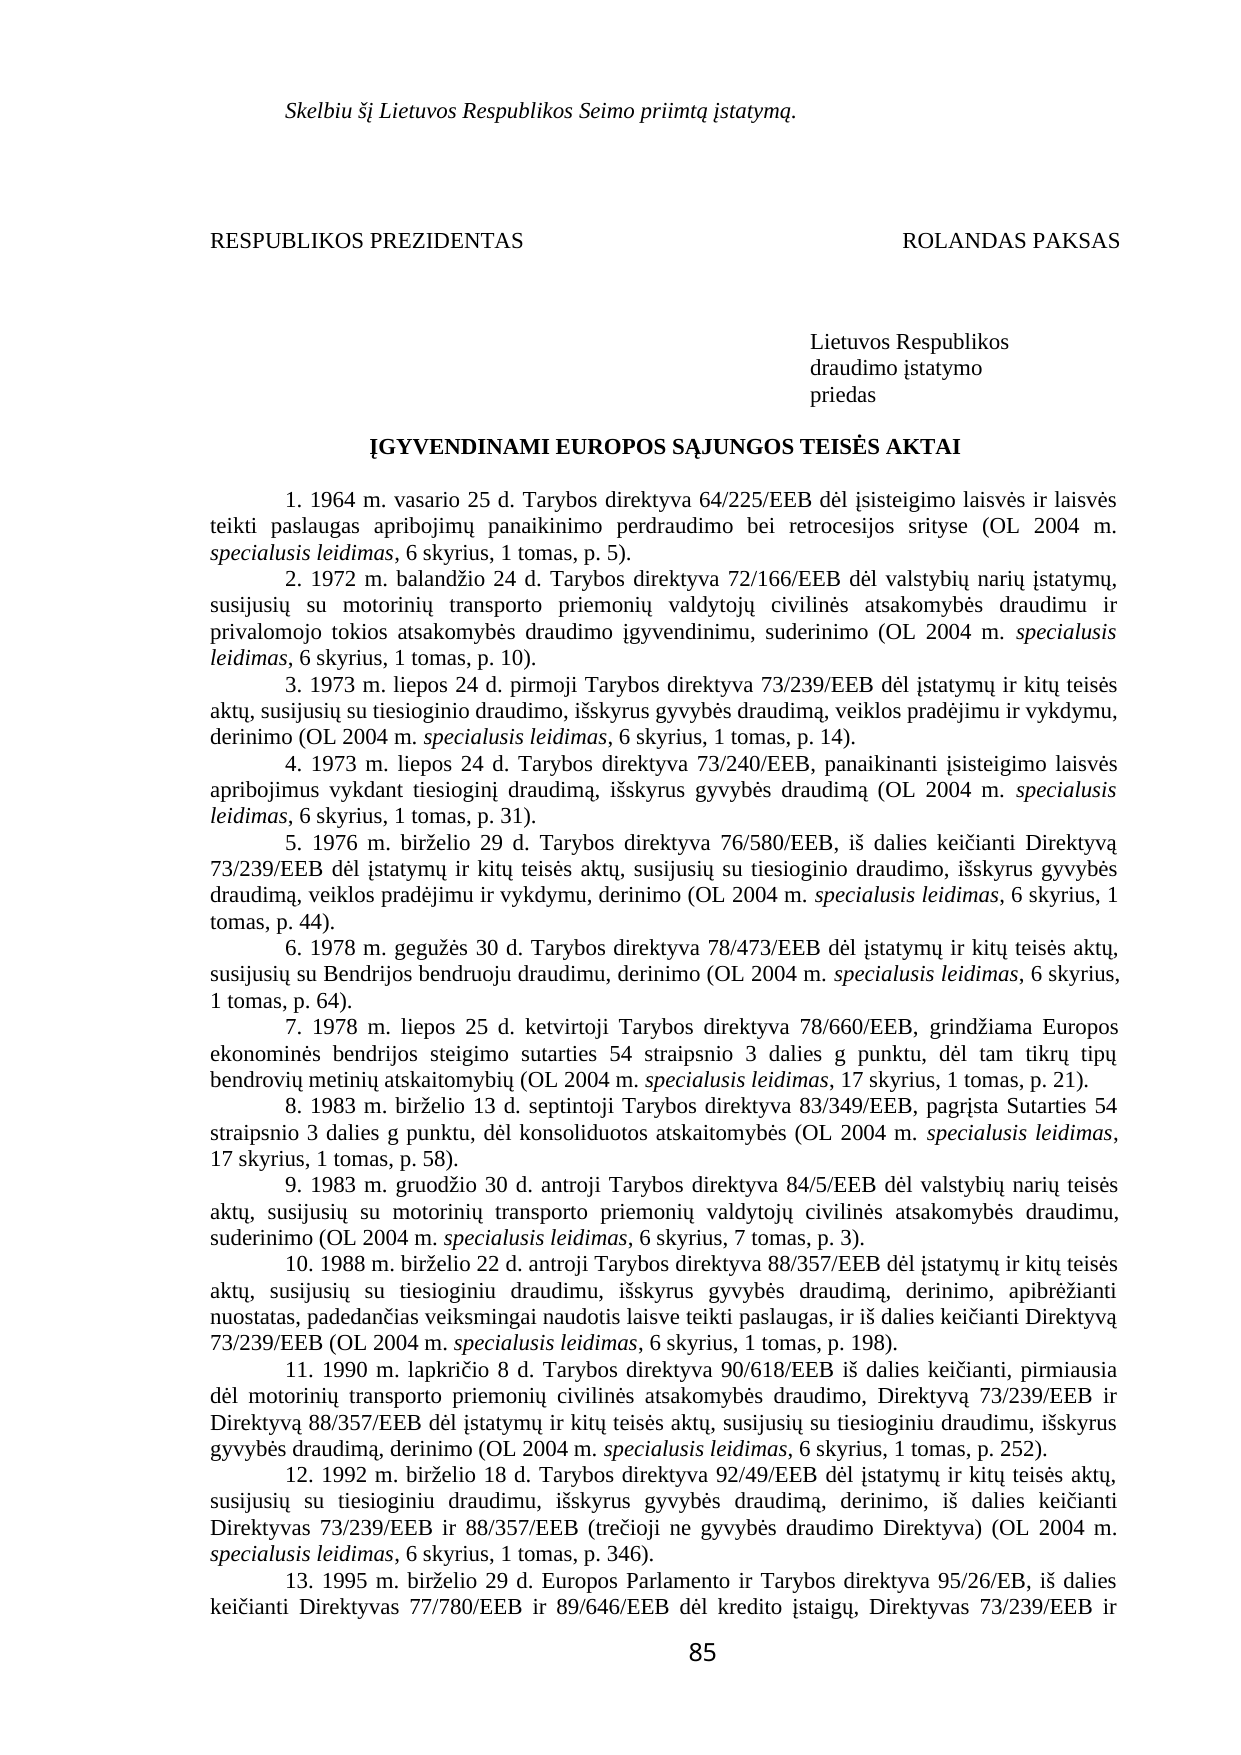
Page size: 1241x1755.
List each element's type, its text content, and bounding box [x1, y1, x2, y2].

text 2. 1972 m. balandžio 24 d. Tarybos direktyva 72/166/EEB dėl valstybių narių įstatymų, susijusių su motorinių transporto priemonių valdytojų civilinės atsakomybės draudimu ir privalomojo tokios atsakomybės draudimo įgyvendinimu, suderinimo (OL 2004 m. specialusis leidimas, 6 skyrius, 1 tomas, p. 10). [210, 565, 1118, 671]
text 5. 1976 m. birželio 29 d. Tarybos direktyva 76/580/EEB, iš dalies keičianti Direktyvą 73/239/EEB dėl įstatymų ir kitų teisės aktų, susijusių su tiesioginio draudimo, išskyrus gyvybės draudimą, veiklos pradėjimu ir vykdymu, derinimo (OL 2004 m. specialusis leidimas, 6 skyrius, 1 tomas, p. 44). [210, 829, 1118, 934]
text 3. 1973 m. liepos 24 d. pirmoji Tarybos direktyva 73/239/EEB dėl įstatymų ir kitų teisės aktų, susijusių su tiesioginio draudimo, išskyrus gyvybės draudimą, veiklos pradėjimu ir vykdymu, derinimo (OL 2004 m. specialusis leidimas, 6 skyrius, 1 tomas, p. 14). [210, 671, 1118, 750]
text 7. 1978 m. liepos 25 d. ketvirtoji Tarybos direktyva 78/660/EEB, grindžiama Europos ekonominės bendrijos steigimo sutarties 54 straipsnio 3 dalies g punktu, dėl tam tikrų tipų bendrovių metinių atskaitomybių (OL 2004 m. specialusis leidimas, 17 skyrius, 1 tomas, p. 21). [210, 1013, 1118, 1092]
text RESPUBLIKOS PREZIDENTAS ROLANDAS PAKSAS [210, 227, 1120, 253]
text Lietuvos Respublikos [210, 328, 1118, 354]
text draudimo įstatymo [210, 354, 1118, 381]
text 1. 1964 m. vasario 25 d. Tarybos direktyva 64/225/EEB dėl įsisteigimo laisvės ir laisvės teikti paslaugas apribojimų panaikinimo perdraudimo bei retrocesijos srityse (OL 2004 m. specialusis leidimas, 6 skyrius, 1 tomas, p. 5). [210, 486, 1118, 565]
text 9. 1983 m. gruodžio 30 d. antroji Tarybos direktyva 84/5/EEB dėl valstybių narių teisės aktų, susijusių su motorinių transporto priemonių valdytojų civilinės atsakomybės draudimu, suderinimo (OL 2004 m. specialusis leidimas, 6 skyrius, 7 tomas, p. 3). [210, 1171, 1120, 1250]
text 11. 1990 m. lapkričio 8 d. Tarybos direktyva 90/618/EEB iš dalies keičianti, pirmiausia dėl motorinių transporto priemonių civilinės atsakomybės draudimo, Direktyvą 73/239/EEB ir Direktyvą 88/357/EEB dėl įstatymų ir kitų teisės aktų, susijusių su tiesioginiu draudimu, išskyrus gyvybės draudimą, derinimo (OL 2004 m. specialusis leidimas, 6 skyrius, 1 tomas, p. 252). [210, 1356, 1118, 1461]
text Skelbiu šį Lietuvos Respublikos Seimo priimtą įstatymą. [210, 98, 1120, 124]
text 6. 1978 m. gegužės 30 d. Tarybos direktyva 78/473/EEB dėl įstatymų ir kitų teisės aktų, susijusių su Bendrijos bendruoju draudimu, derinimo (OL 2004 m. specialusis leidimas, 6 skyrius, 1 tomas, p. 64). [210, 934, 1120, 1013]
text ĮGYVENDINAMI EUROPOS SĄJUNGOS TEISĖS AKTAI [210, 433, 1120, 460]
text 12. 1992 m. birželio 18 d. Tarybos direktyva 92/49/EEB dėl įstatymų ir kitų teisės aktų, susijusių su tiesioginiu draudimu, išskyrus gyvybės draudimą, derinimo, iš dalies keičianti Direktyvas 73/239/EEB ir 88/357/EEB (trečioji ne gyvybės draudimo Direktyva) (OL 2004 m. specialusis leidimas, 6 skyrius, 1 tomas, p. 346). [210, 1461, 1118, 1567]
text 13. 1995 m. birželio 29 d. Europos Parlamento ir Tarybos direktyva 95/26/EB, iš dalies keičianti Direktyvas 77/780/EEB ir 89/646/EEB dėl kredito įstaigų, Direktyvas 73/239/EEB ir [210, 1567, 1118, 1619]
text 10. 1988 m. birželio 22 d. antroji Tarybos direktyva 88/357/EEB dėl įstatymų ir kitų teisės aktų, susijusių su tiesioginiu draudimu, išskyrus gyvybės draudimą, derinimo, apibrėžianti nuostatas, padedančias veiksmingai naudotis laisve teikti paslaugas, ir iš dalies keičianti Direktyvą 73/239/EEB (OL 2004 m. specialusis leidimas, 6 skyrius, 1 tomas, p. 198). [210, 1250, 1118, 1356]
text priedas [210, 381, 1118, 407]
text 4. 1973 m. liepos 24 d. Tarybos direktyva 73/240/EEB, panaikinanti įsisteigimo laisvės apribojimus vykdant tiesioginį draudimą, išskyrus gyvybės draudimą (OL 2004 m. specialusis leidimas, 6 skyrius, 1 tomas, p. 31). [210, 750, 1118, 829]
text 8. 1983 m. birželio 13 d. septintoji Tarybos direktyva 83/349/EEB, pagrįsta Sutarties 54 straipsnio 3 dalies g punktu, dėl konsoliduotos atskaitomybės (OL 2004 m. specialusis leidimas, 17 skyrius, 1 tomas, p. 58). [210, 1092, 1118, 1171]
